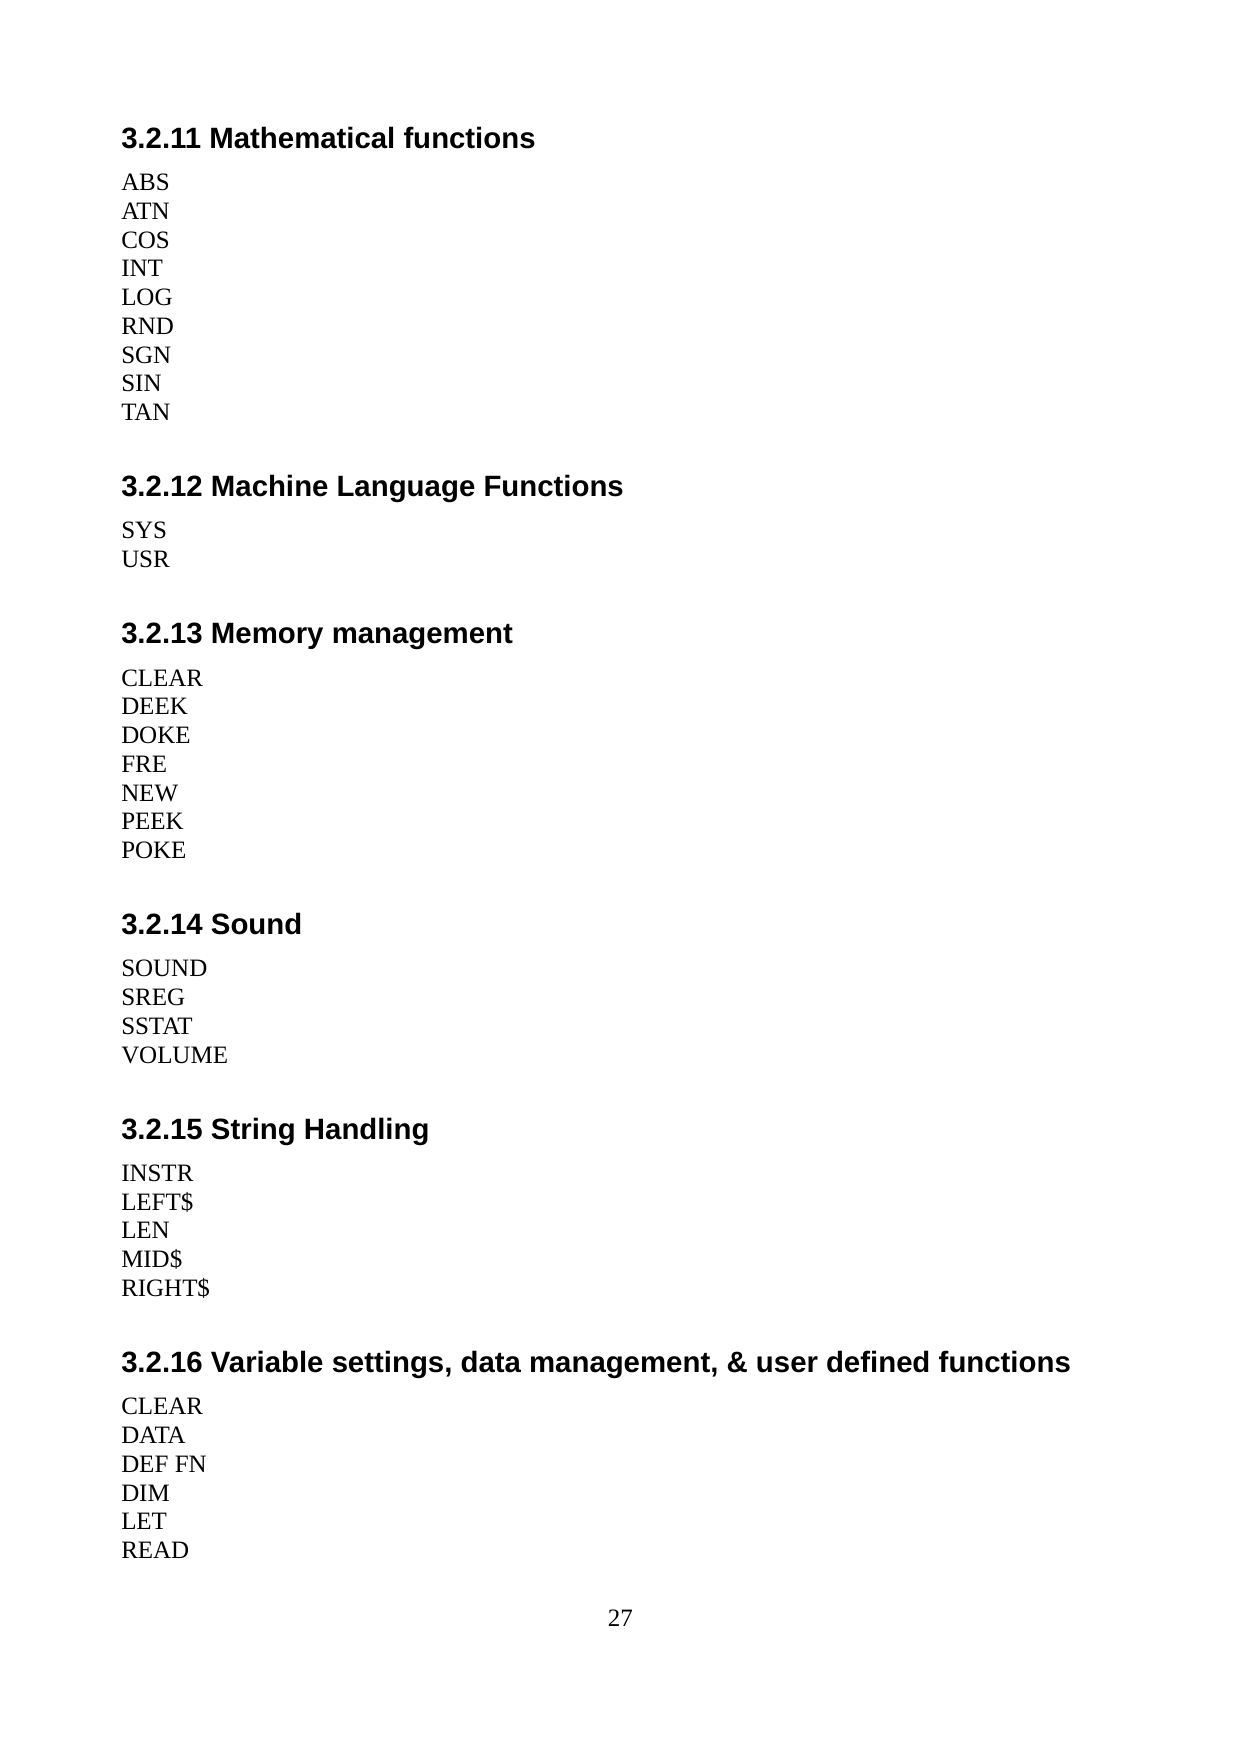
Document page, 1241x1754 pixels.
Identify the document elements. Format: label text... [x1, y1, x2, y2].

text INSTR [121, 1158, 1119, 1187]
text SSTAT [121, 1011, 1119, 1040]
subtitle 3.2.16 Variable settings, data management, & user defined functions [121, 1345, 1119, 1379]
text DATA [121, 1420, 1119, 1449]
text DIM [121, 1478, 1119, 1506]
text INT [121, 253, 1119, 282]
text RND [121, 311, 1119, 340]
text PEEK [121, 806, 1119, 835]
text TAN [121, 397, 1119, 426]
text NEW [121, 778, 1119, 806]
text READ [121, 1535, 1119, 1564]
text LOG [121, 282, 1119, 311]
text COS [121, 225, 1119, 253]
text USR [121, 544, 1119, 573]
subtitle 3.2.12 Machine Language Functions [121, 469, 1119, 503]
subtitle 3.2.15 String Handling [121, 1112, 1119, 1146]
text FRE [121, 749, 1119, 778]
text DOKE [121, 720, 1119, 749]
text ABS [121, 167, 1119, 196]
text ATN [121, 196, 1119, 225]
text LET [121, 1506, 1119, 1535]
subtitle 3.2.13 Memory management [121, 616, 1119, 650]
text VOLUME [121, 1040, 1119, 1068]
text SYS [121, 516, 1119, 544]
subtitle 3.2.14 Sound [121, 907, 1119, 941]
text CLEAR [121, 1391, 1119, 1420]
text SOUND [121, 953, 1119, 982]
text POKE [121, 835, 1119, 864]
text SREG [121, 982, 1119, 1011]
text LEFT$ [121, 1187, 1119, 1216]
text MID$ [121, 1244, 1119, 1273]
text DEF FN [121, 1449, 1119, 1478]
text SIN [121, 368, 1119, 397]
text DEEK [121, 691, 1119, 720]
subtitle 3.2.11 Mathematical functions [121, 121, 1119, 155]
text RIGHT$ [121, 1273, 1119, 1302]
text SGN [121, 340, 1119, 368]
text CLEAR [121, 663, 1119, 691]
text LEN [121, 1216, 1119, 1244]
